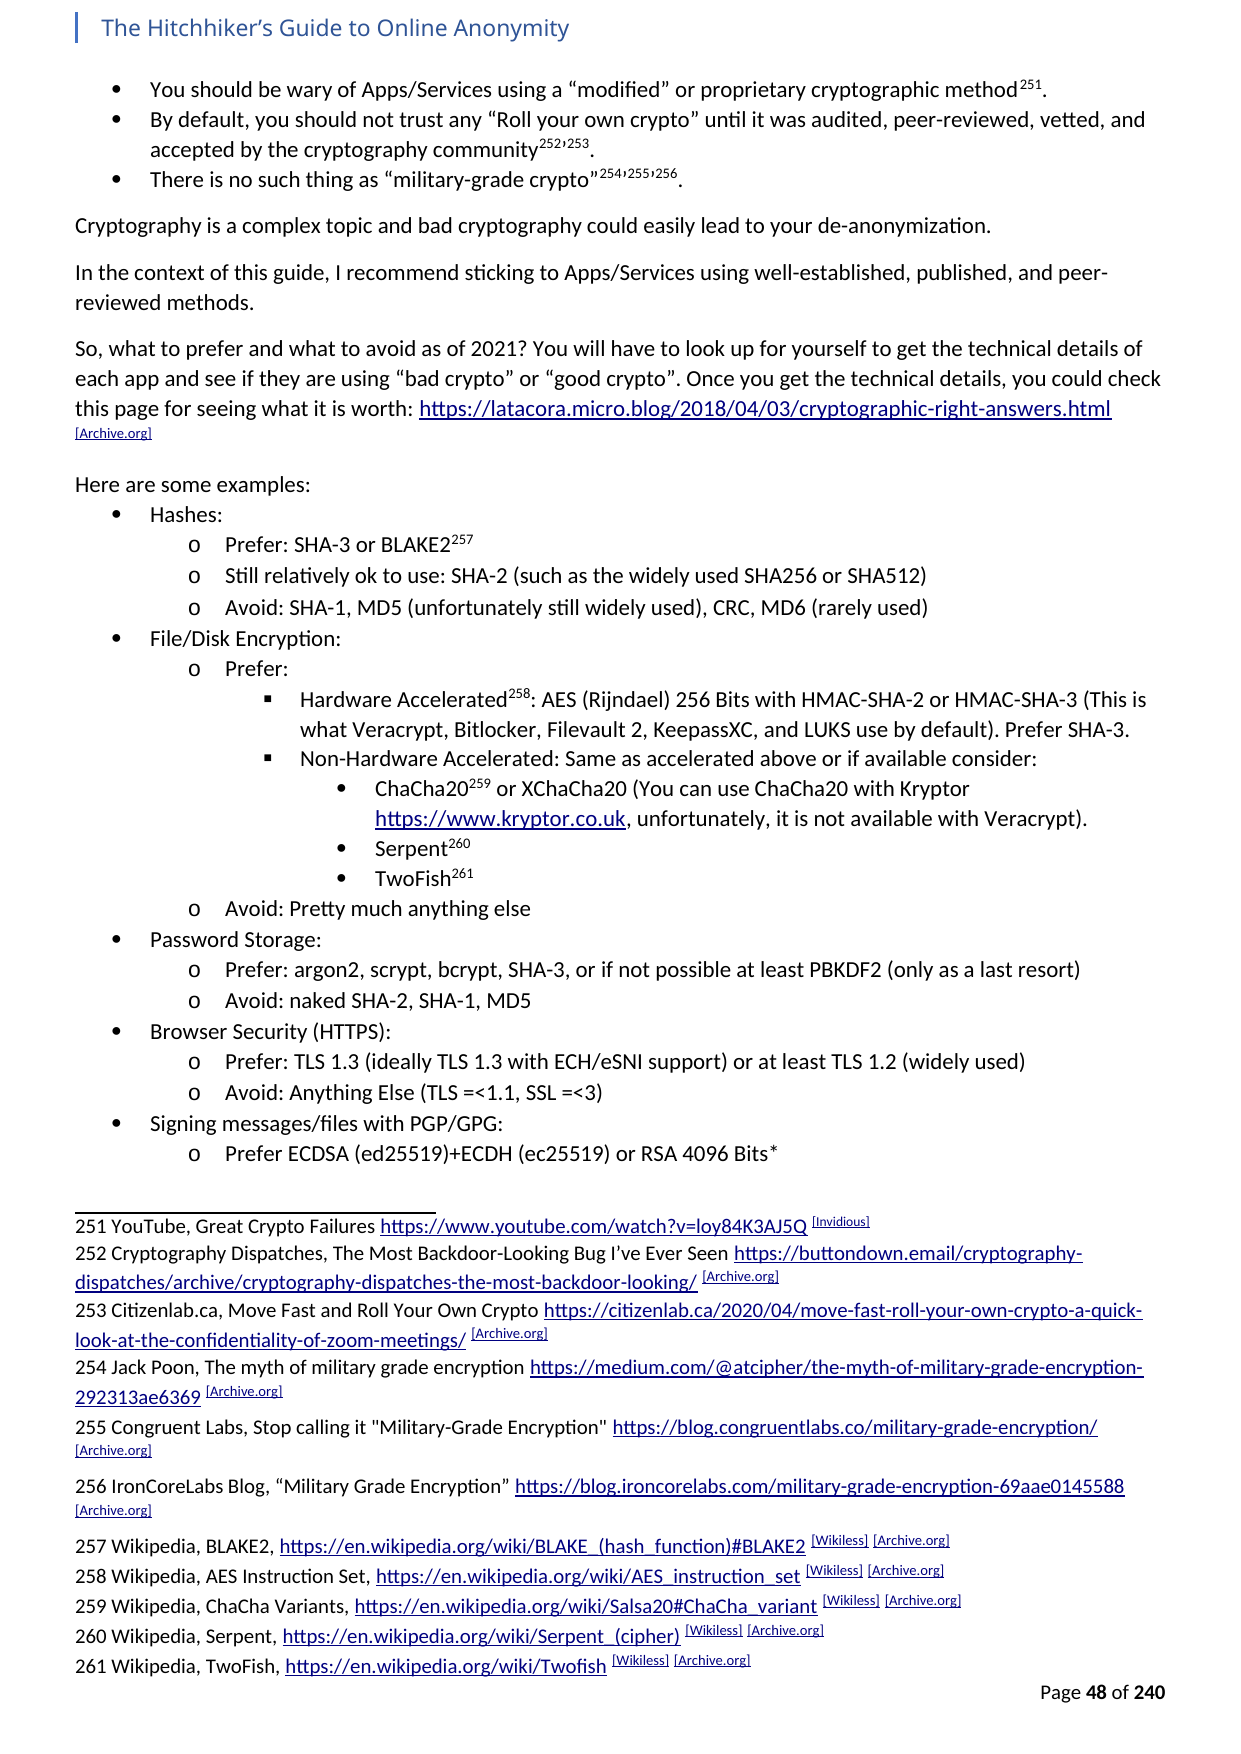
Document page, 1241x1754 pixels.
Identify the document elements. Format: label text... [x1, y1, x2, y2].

list Avoid: Pretty much anything else [187, 894, 1165, 923]
list Wikipedia, ChaCha Variants, https://en.wikipedia.org/wiki/Salsa20#ChaCha_variant [Wikiless] [Archive.org] [75, 1591, 1165, 1619]
list Still relatively ok to use: SHA-2 (such as the widely used SHA256 or SHA512) [187, 561, 1165, 591]
list Prefer: TLS 1.3 (ideally TLS 1.3 with ECH/eSNI support) or at least TLS 1.2 (widely used) [187, 1047, 1165, 1076]
list ChaCha20 or XChaCha20 (You can use ChaCha20 with Kryptor https://www.kryptor.co.uk, unfortunately, it is not available with Veracrypt). [337, 774, 1165, 832]
list YouTube, Great Crypto Failures https://www.youtube.com/watch?v=loy84K3AJ5Q [Invidious] [75, 1213, 1165, 1238]
text Cryptography is a complex topic and bad cryptography could easily lead to your de-anonymization. [75, 211, 1165, 239]
list You should be wary of Apps/Services using a “modified” or proprietary cryptographic method. [112, 75, 1165, 103]
list By default, you should not trust any “Roll your own crypto” until it was audited, peer-reviewed, vetted, and accepted by the cryptography community’. [112, 105, 1165, 163]
list Avoid: SHA-1, MD5 (unfortunately still widely used), CRC, MD6 (rarely used) [187, 593, 1165, 622]
list There is no such thing as “military-grade crypto”’’. [112, 165, 1165, 193]
list IronCoreLabs Blog, “Military Grade Encryption” https://blog.ironcorelabs.com/military-grade-encryption-69aae0145588 [Archive.org] [75, 1472, 1165, 1529]
list Wikipedia, BLAKE2, https://en.wikipedia.org/wiki/BLAKE_(hash_function)#BLAKE2 [Wikiless] [Archive.org] [75, 1531, 1165, 1559]
text In the context of this guide, I recommend sticking to Apps/Services using well-established, published, and peer-reviewed methods. [75, 258, 1165, 316]
list Browser Security (HTTPS): [112, 1017, 1165, 1045]
list Jack Poon, The myth of military grade encryption https://medium.com/@atcipher/the-myth-of-military-grade-encryption-292313ae6369 [Archive.org] [75, 1354, 1165, 1410]
list Hardware Accelerated: AES (Rijndael) 256 Bits with HMAC-SHA-2 or HMAC-SHA-3 (This is what Veracrypt, Bitlocker, Filevault 2, KeepassXC, and LUKS use by default). Prefer SHA-3. [262, 685, 1165, 743]
list Prefer: SHA-3 or BLAKE2 [187, 530, 1165, 559]
list Prefer: argon2, scrypt, bcrypt, SHA-3, or if not possible at least PBKDF2 (only as a last resort) [187, 955, 1165, 984]
list Wikipedia, TwoFish, https://en.wikipedia.org/wiki/Twofish [Wikiless] [Archive.org] [75, 1651, 1165, 1679]
list Hashes: [112, 500, 1165, 528]
list File/Disk Encryption: [112, 624, 1165, 652]
list Wikipedia, AES Instruction Set, https://en.wikipedia.org/wiki/AES_instruction_set [Wikiless] [Archive.org] [75, 1561, 1165, 1589]
list Non-Hardware Accelerated: Same as accelerated above or if available consider: [262, 744, 1165, 773]
list Cryptography Dispatches, The Most Backdoor-Looking Bug I’ve Ever Seen https://buttondown.email/cryptography-dispatches/archive/cryptography-dispatches-the-most-backdoor-looking/ [Archive.org] [75, 1240, 1165, 1296]
list Congruent Labs, Stop calling it "Military-Grade Encryption" https://blog.congruentlabs.co/military-grade-encryption/ [Archive.org] [75, 1412, 1165, 1470]
list Password Storage: [112, 925, 1165, 953]
list TwoFish [337, 864, 1165, 892]
list Prefer ECDSA (ed25519)+ECDH (ec25519) or RSA 4096 Bits* [187, 1139, 1165, 1169]
text So, what to prefer and what to avoid as of 2021? You will have to look up for yourself to get the technical details of each app and see if they are using “bad crypto” or “good crypto”. Once you get the technical details, you could check this page for seeing what it is worth: https://latacora.micro.blog/2018/04/03/cryptographic-right-answers.html [Archive.org] [75, 334, 1165, 452]
list Prefer: [187, 654, 1165, 683]
list Avoid: Anything Else (TLS =<1.1, SSL =<3) [187, 1078, 1165, 1108]
list Signing messages/files with PGP/GPG: [112, 1109, 1165, 1138]
list Serpent [337, 834, 1165, 862]
text Here are some examples: [75, 471, 1165, 498]
list Citizenlab.ca, Move Fast and Roll Your Own Crypto https://citizenlab.ca/2020/04/move-fast-roll-your-own-crypto-a-quick-look-at-the-confidentiality-of-zoom-meetings/ [Archive.org] [75, 1297, 1165, 1353]
list Wikipedia, Serpent, https://en.wikipedia.org/wiki/Serpent_(cipher) [Wikiless] [Archive.org] [75, 1621, 1165, 1649]
list Avoid: naked SHA-2, SHA-1, MD5 [187, 986, 1165, 1015]
